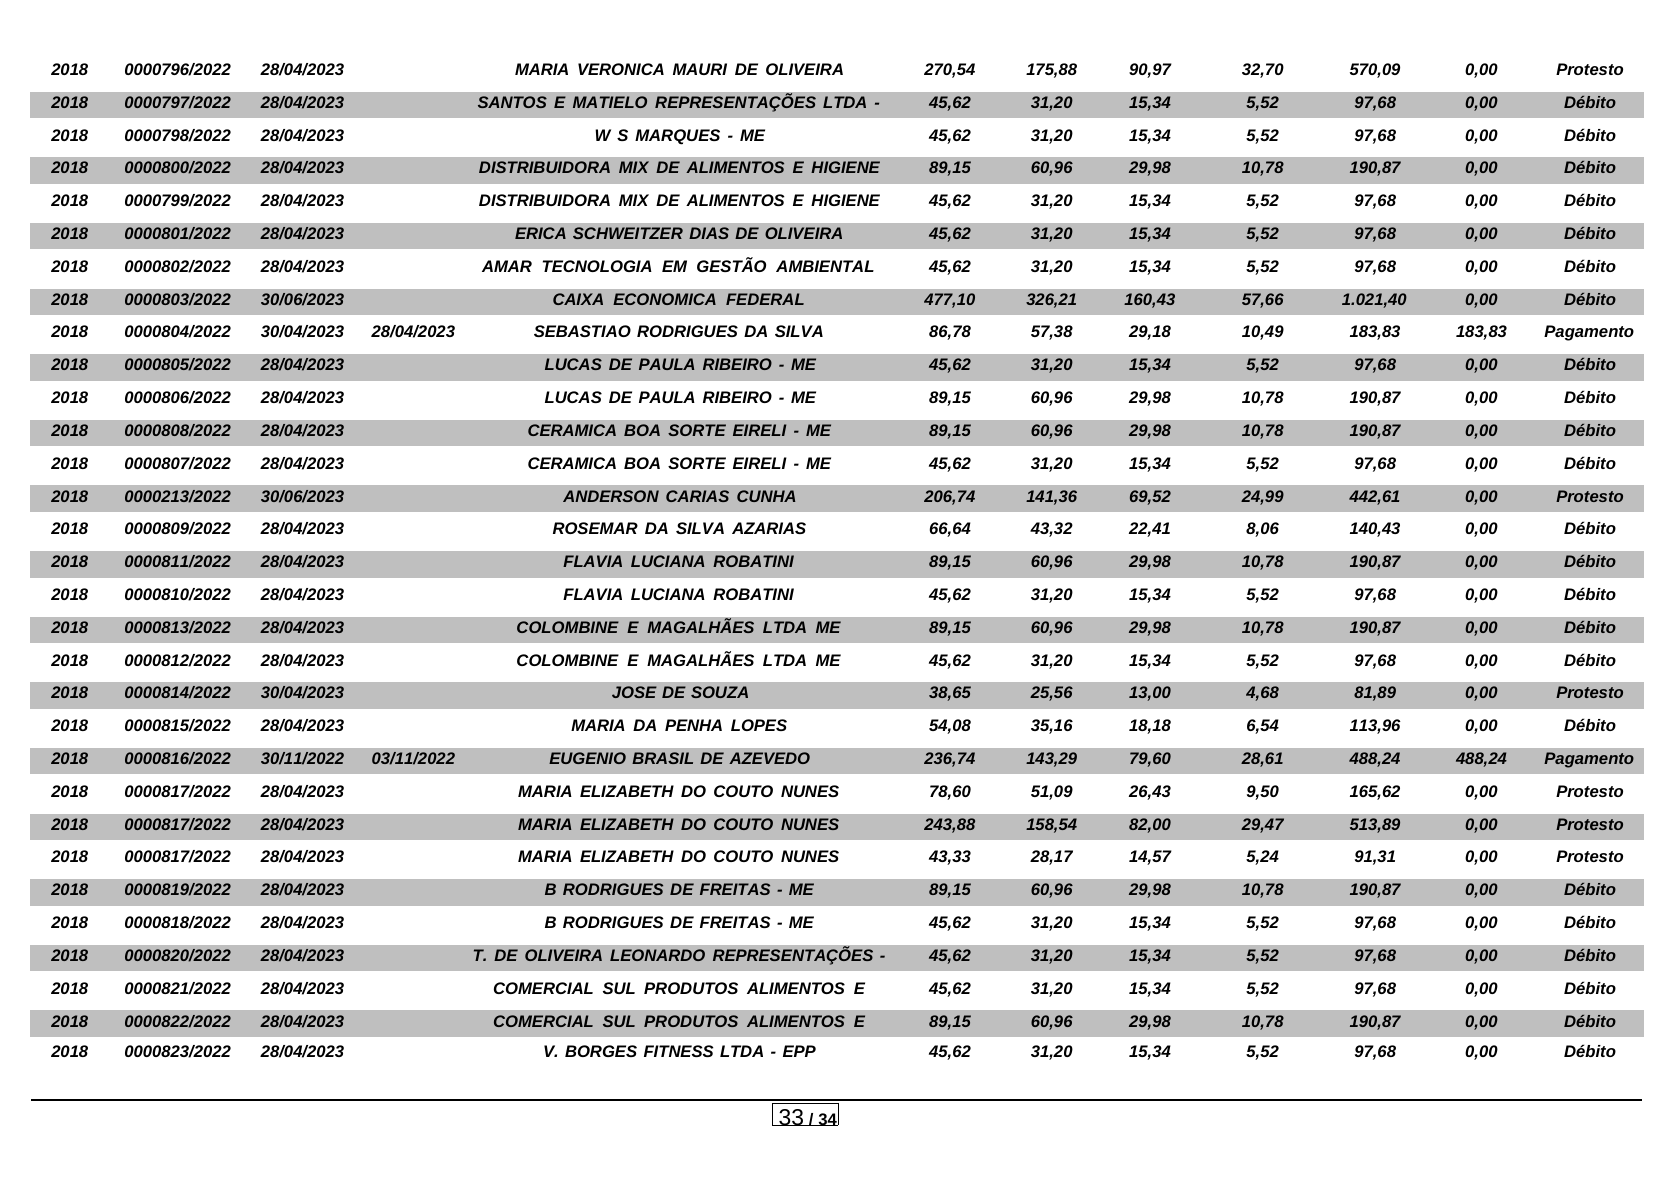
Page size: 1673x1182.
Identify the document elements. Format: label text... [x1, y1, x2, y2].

table_cell 488,24 [1313, 748, 1432, 774]
table_cell 28/04/2023 [245, 512, 358, 551]
table_cell 15,34 [1101, 184, 1209, 223]
table_cell 30/06/2023 [245, 289, 358, 315]
table_cell 2018 [30, 381, 105, 420]
table_cell 97,68 [1313, 354, 1432, 381]
table_cell 0,00 [1432, 1037, 1524, 1063]
table_cell Débito [1524, 617, 1644, 643]
table_cell 0,00 [1432, 512, 1524, 551]
table_cell 28/04/2023 [245, 92, 358, 118]
table_cell 0000817/2022 [105, 775, 245, 813]
table_cell 2018 [30, 118, 105, 157]
table_cell 28,61 [1209, 748, 1313, 774]
table_cell [358, 184, 464, 223]
table_cell [358, 512, 464, 551]
table_cell Protesto [1524, 485, 1644, 512]
table_cell 45,62 [906, 92, 1001, 118]
table_cell 28/04/2023 [245, 879, 358, 906]
table_cell 51,09 [1001, 775, 1101, 813]
table_cell Débito [1524, 643, 1644, 682]
table_cell 0000213/2022 [105, 485, 245, 512]
table_cell 442,61 [1313, 485, 1432, 512]
table_cell 190,87 [1313, 1010, 1432, 1037]
table_cell [358, 840, 464, 879]
table_cell 78,60 [906, 775, 1001, 813]
table_cell 2018 [30, 578, 105, 617]
table_header 28/04/2023 [245, 60, 358, 92]
table_cell Débito [1524, 1037, 1644, 1063]
table_cell 28/04/2023 [245, 971, 358, 1010]
table_cell 86,78 [906, 315, 1001, 354]
table_cell 5,52 [1209, 92, 1313, 118]
table_cell 43,32 [1001, 512, 1101, 551]
table_cell 15,34 [1101, 906, 1209, 945]
table_cell 45,62 [906, 643, 1001, 682]
table_cell 15,34 [1101, 643, 1209, 682]
table_cell Débito [1524, 157, 1644, 184]
table_cell 97,68 [1313, 945, 1432, 971]
table_cell 5,52 [1209, 906, 1313, 945]
table_cell 28/04/2023 [245, 446, 358, 485]
table_cell 97,68 [1313, 578, 1432, 617]
table_cell 5,24 [1209, 840, 1313, 879]
table_cell 2018 [30, 250, 105, 288]
table_cell COLOMBINE E MAGALHÃES LTDA ME [464, 617, 906, 643]
table_cell 97,68 [1313, 906, 1432, 945]
table_cell 2018 [30, 775, 105, 813]
table_cell 0,00 [1432, 814, 1524, 840]
table_cell 190,87 [1313, 617, 1432, 643]
table_cell 5,52 [1209, 223, 1313, 249]
table_cell 190,87 [1313, 157, 1432, 184]
table_cell Débito [1524, 289, 1644, 315]
table_cell 13,00 [1101, 682, 1209, 709]
table_cell 5,52 [1209, 971, 1313, 1010]
table_cell AMAR TECNOLOGIA EM GESTÃO AMBIENTAL [464, 250, 906, 288]
table_cell 03/11/2022 [358, 748, 464, 774]
table_cell 69,52 [1101, 485, 1209, 512]
table_cell 158,54 [1001, 814, 1101, 840]
table_cell 0000804/2022 [105, 315, 245, 354]
table_cell 2018 [30, 315, 105, 354]
table_cell 143,29 [1001, 748, 1101, 774]
table_cell 0000810/2022 [105, 578, 245, 617]
table_cell 9,50 [1209, 775, 1313, 813]
table_cell Débito [1524, 906, 1644, 945]
table_cell 0,00 [1432, 354, 1524, 381]
table_cell 29,47 [1209, 814, 1313, 840]
table_cell 183,83 [1432, 315, 1524, 354]
table_header 90,97 [1101, 60, 1209, 92]
table_cell 0,00 [1432, 578, 1524, 617]
table_cell 97,68 [1313, 1037, 1432, 1063]
table_cell 2018 [30, 485, 105, 512]
table_cell SANTOS E MATIELO REPRESENTAÇÕES LTDA - [464, 92, 906, 118]
table_cell ANDERSON CARIAS CUNHA [464, 485, 906, 512]
table_cell 24,99 [1209, 485, 1313, 512]
table_cell 28/04/2023 [245, 1010, 358, 1037]
table_cell 31,20 [1001, 643, 1101, 682]
table_cell 26,43 [1101, 775, 1209, 813]
table_header 570,09 [1313, 60, 1432, 92]
table_cell 31,20 [1001, 578, 1101, 617]
table_cell 2018 [30, 682, 105, 709]
table_cell 91,31 [1313, 840, 1432, 879]
table_cell 0,00 [1432, 709, 1524, 748]
table_cell 60,96 [1001, 381, 1101, 420]
table_cell Protesto [1524, 775, 1644, 813]
table_cell 2018 [30, 354, 105, 381]
table_cell 5,52 [1209, 945, 1313, 971]
table_cell 0,00 [1432, 945, 1524, 971]
table_cell 31,20 [1001, 223, 1101, 249]
table_cell 326,21 [1001, 289, 1101, 315]
table_cell 45,62 [906, 971, 1001, 1010]
table_cell SEBASTIAO RODRIGUES DA SILVA [464, 315, 906, 354]
table_cell 4,68 [1209, 682, 1313, 709]
table_cell [358, 157, 464, 184]
table_cell 31,20 [1001, 945, 1101, 971]
table_cell 0000823/2022 [105, 1037, 245, 1063]
table_cell 2018 [30, 945, 105, 971]
table_cell 22,41 [1101, 512, 1209, 551]
table_cell LUCAS DE PAULA RIBEIRO - ME [464, 381, 906, 420]
table_cell 31,20 [1001, 354, 1101, 381]
table_cell COMERCIAL SUL PRODUTOS ALIMENTOS E [464, 971, 906, 1010]
table_cell 2018 [30, 289, 105, 315]
table_cell 2018 [30, 1037, 105, 1063]
table_cell Débito [1524, 184, 1644, 223]
table_cell 0000817/2022 [105, 840, 245, 879]
table_cell 25,56 [1001, 682, 1101, 709]
table_cell FLAVIA LUCIANA ROBATINI [464, 578, 906, 617]
table_cell 0000798/2022 [105, 118, 245, 157]
table_cell 28/04/2023 [245, 906, 358, 945]
table_cell 97,68 [1313, 643, 1432, 682]
table_cell 10,78 [1209, 381, 1313, 420]
table_cell 28/04/2023 [245, 945, 358, 971]
table_cell ROSEMAR DA SILVA AZARIAS [464, 512, 906, 551]
table_cell T. DE OLIVEIRA LEONARDO REPRESENTAÇÕES - [464, 945, 906, 971]
table_cell [358, 709, 464, 748]
table_cell 81,89 [1313, 682, 1432, 709]
table_cell 28,17 [1001, 840, 1101, 879]
table_cell 0,00 [1432, 289, 1524, 315]
table_cell 0000819/2022 [105, 879, 245, 906]
table_cell CERAMICA BOA SORTE EIRELI - ME [464, 420, 906, 446]
table_cell 0000809/2022 [105, 512, 245, 551]
table_cell 45,62 [906, 906, 1001, 945]
table_cell Protesto [1524, 840, 1644, 879]
table_cell 0,00 [1432, 1010, 1524, 1037]
table_cell 0,00 [1432, 446, 1524, 485]
table_cell 89,15 [906, 420, 1001, 446]
table_cell [358, 814, 464, 840]
table_cell 0000797/2022 [105, 92, 245, 118]
table_cell 2018 [30, 709, 105, 748]
table_cell 0000812/2022 [105, 643, 245, 682]
table_cell 45,62 [906, 578, 1001, 617]
table_cell 38,65 [906, 682, 1001, 709]
table_cell 10,78 [1209, 1010, 1313, 1037]
table_header 175,88 [1001, 60, 1101, 92]
table_cell 31,20 [1001, 906, 1101, 945]
table_cell 0000800/2022 [105, 157, 245, 184]
table_cell [358, 971, 464, 1010]
table_cell 0,00 [1432, 223, 1524, 249]
table_cell 2018 [30, 551, 105, 578]
table_cell 57,66 [1209, 289, 1313, 315]
table_cell Débito [1524, 512, 1644, 551]
table_cell [358, 92, 464, 118]
table_cell 0,00 [1432, 879, 1524, 906]
table_cell Débito [1524, 945, 1644, 971]
table_cell Débito [1524, 971, 1644, 1010]
table_cell Protesto [1524, 682, 1644, 709]
table_cell 97,68 [1313, 118, 1432, 157]
table_cell 2018 [30, 420, 105, 446]
table_cell 5,52 [1209, 446, 1313, 485]
table_cell LUCAS DE PAULA RIBEIRO - ME [464, 354, 906, 381]
table_cell 31,20 [1001, 1037, 1101, 1063]
table_header 32,70 [1209, 60, 1313, 92]
table_cell 2018 [30, 157, 105, 184]
table_cell 97,68 [1313, 446, 1432, 485]
table_cell COMERCIAL SUL PRODUTOS ALIMENTOS E [464, 1010, 906, 1037]
table_header 0,00 [1432, 60, 1524, 92]
table_cell 28/04/2023 [245, 157, 358, 184]
table_cell 0000799/2022 [105, 184, 245, 223]
table_cell 45,62 [906, 118, 1001, 157]
table_cell [358, 420, 464, 446]
table_cell 29,18 [1101, 315, 1209, 354]
table_cell 5,52 [1209, 184, 1313, 223]
table_cell [358, 485, 464, 512]
table_cell 15,34 [1101, 1037, 1209, 1063]
table_cell MARIA DA PENHA LOPES [464, 709, 906, 748]
table_cell 15,34 [1101, 223, 1209, 249]
table_cell 89,15 [906, 551, 1001, 578]
table_cell 45,62 [906, 446, 1001, 485]
table_cell 0,00 [1432, 840, 1524, 879]
table_cell Débito [1524, 879, 1644, 906]
table_cell 0000817/2022 [105, 814, 245, 840]
table_cell B RODRIGUES DE FREITAS - ME [464, 879, 906, 906]
table_cell 14,57 [1101, 840, 1209, 879]
table_cell 183,83 [1313, 315, 1432, 354]
table_cell MARIA ELIZABETH DO COUTO NUNES [464, 840, 906, 879]
table_cell Débito [1524, 92, 1644, 118]
table_cell [358, 551, 464, 578]
table_cell 0,00 [1432, 250, 1524, 288]
table_cell 15,34 [1101, 945, 1209, 971]
table_cell 0,00 [1432, 184, 1524, 223]
table_cell 31,20 [1001, 118, 1101, 157]
table_cell 0,00 [1432, 381, 1524, 420]
table_header [358, 60, 464, 92]
table_cell 28/04/2023 [245, 184, 358, 223]
table_cell [358, 446, 464, 485]
table_cell 513,89 [1313, 814, 1432, 840]
table_cell 0000801/2022 [105, 223, 245, 249]
table_cell 2018 [30, 512, 105, 551]
table_cell JOSE DE SOUZA [464, 682, 906, 709]
table_cell Débito [1524, 118, 1644, 157]
table_cell 28/04/2023 [245, 643, 358, 682]
table_cell 45,62 [906, 945, 1001, 971]
table_cell 35,16 [1001, 709, 1101, 748]
table_cell Débito [1524, 551, 1644, 578]
table_cell 0000806/2022 [105, 381, 245, 420]
table_cell 10,49 [1209, 315, 1313, 354]
table_header 270,54 [906, 60, 1001, 92]
table_cell 0000820/2022 [105, 945, 245, 971]
table_header 0000796/2022 [105, 60, 245, 92]
table_cell 97,68 [1313, 223, 1432, 249]
table_cell 15,34 [1101, 354, 1209, 381]
table_cell 29,98 [1101, 617, 1209, 643]
table_cell W S MARQUES - ME [464, 118, 906, 157]
table_cell B RODRIGUES DE FREITAS - ME [464, 906, 906, 945]
table_cell 2018 [30, 748, 105, 774]
table_cell 28/04/2023 [245, 551, 358, 578]
table_cell 28/04/2023 [245, 381, 358, 420]
table_cell EUGENIO BRASIL DE AZEVEDO [464, 748, 906, 774]
table_cell 2018 [30, 1010, 105, 1037]
table_cell Débito [1524, 446, 1644, 485]
table_cell [358, 289, 464, 315]
table_cell 2018 [30, 446, 105, 485]
table_cell [358, 1037, 464, 1063]
table_cell 60,96 [1001, 157, 1101, 184]
table_cell 89,15 [906, 157, 1001, 184]
table_cell V. BORGES FITNESS LTDA - EPP [464, 1037, 906, 1063]
table_cell 0,00 [1432, 118, 1524, 157]
table_cell 82,00 [1101, 814, 1209, 840]
table_cell 45,62 [906, 184, 1001, 223]
table_cell 43,33 [906, 840, 1001, 879]
table_cell 2018 [30, 643, 105, 682]
table_cell 28/04/2023 [245, 617, 358, 643]
table_cell 160,43 [1101, 289, 1209, 315]
table_cell 2018 [30, 879, 105, 906]
table_cell 30/04/2023 [245, 682, 358, 709]
table_cell 89,15 [906, 879, 1001, 906]
table_cell 15,34 [1101, 971, 1209, 1010]
table_cell Débito [1524, 381, 1644, 420]
table_cell [358, 223, 464, 249]
table_cell 0,00 [1432, 682, 1524, 709]
table_cell 0000822/2022 [105, 1010, 245, 1037]
table_cell 0,00 [1432, 551, 1524, 578]
table_cell 113,96 [1313, 709, 1432, 748]
table_cell 60,96 [1001, 617, 1101, 643]
table_cell 2018 [30, 184, 105, 223]
table_cell 31,20 [1001, 971, 1101, 1010]
table_cell 5,52 [1209, 250, 1313, 288]
table_cell 15,34 [1101, 578, 1209, 617]
table_cell 2018 [30, 906, 105, 945]
table_cell 28/04/2023 [245, 420, 358, 446]
table_cell DISTRIBUIDORA MIX DE ALIMENTOS E HIGIENE [464, 184, 906, 223]
table_cell 0,00 [1432, 643, 1524, 682]
table_cell 5,52 [1209, 354, 1313, 381]
table_cell 89,15 [906, 1010, 1001, 1037]
table_cell 89,15 [906, 381, 1001, 420]
table_cell 31,20 [1001, 250, 1101, 288]
table_cell 28/04/2023 [245, 578, 358, 617]
table_cell CERAMICA BOA SORTE EIRELI - ME [464, 446, 906, 485]
table_cell 190,87 [1313, 381, 1432, 420]
table_cell 2018 [30, 92, 105, 118]
table_cell 1.021,40 [1313, 289, 1432, 315]
table_cell 0,00 [1432, 775, 1524, 813]
table_header Protesto [1524, 60, 1644, 92]
table_cell 2018 [30, 971, 105, 1010]
table_cell 190,87 [1313, 420, 1432, 446]
table_cell ERICA SCHWEITZER DIAS DE OLIVEIRA [464, 223, 906, 249]
table_cell 28/04/2023 [245, 840, 358, 879]
table_cell 28/04/2023 [358, 315, 464, 354]
table_cell MARIA ELIZABETH DO COUTO NUNES [464, 814, 906, 840]
table_cell 60,96 [1001, 551, 1101, 578]
table_cell Pagamento [1524, 748, 1644, 774]
table_cell 97,68 [1313, 250, 1432, 288]
table_cell 0000803/2022 [105, 289, 245, 315]
table_cell MARIA ELIZABETH DO COUTO NUNES [464, 775, 906, 813]
table_cell 2018 [30, 840, 105, 879]
table_cell [358, 643, 464, 682]
table_cell FLAVIA LUCIANA ROBATINI [464, 551, 906, 578]
table_header MARIA VERONICA MAURI DE OLIVEIRA [464, 60, 906, 92]
table_cell 60,96 [1001, 420, 1101, 446]
table_cell 0,00 [1432, 420, 1524, 446]
table_cell 0000813/2022 [105, 617, 245, 643]
table_cell DISTRIBUIDORA MIX DE ALIMENTOS E HIGIENE [464, 157, 906, 184]
table_cell 0,00 [1432, 157, 1524, 184]
table_cell 0000807/2022 [105, 446, 245, 485]
table_cell Débito [1524, 1010, 1644, 1037]
table_cell Débito [1524, 578, 1644, 617]
table_cell 15,34 [1101, 118, 1209, 157]
table_cell 15,34 [1101, 446, 1209, 485]
table_cell 236,74 [906, 748, 1001, 774]
table_cell 0000815/2022 [105, 709, 245, 748]
table_cell 30/11/2022 [245, 748, 358, 774]
table_cell 190,87 [1313, 879, 1432, 906]
table_cell 2018 [30, 617, 105, 643]
table_cell 45,62 [906, 354, 1001, 381]
table_cell 141,36 [1001, 485, 1101, 512]
table_cell 28/04/2023 [245, 1037, 358, 1063]
table_cell 8,06 [1209, 512, 1313, 551]
table_cell [358, 381, 464, 420]
table_cell 0,00 [1432, 906, 1524, 945]
table_cell 31,20 [1001, 446, 1101, 485]
table_cell [358, 906, 464, 945]
table_cell 0000805/2022 [105, 354, 245, 381]
table_cell 28/04/2023 [245, 775, 358, 813]
table_cell 10,78 [1209, 551, 1313, 578]
table_cell 28/04/2023 [245, 709, 358, 748]
table_cell 45,62 [906, 1037, 1001, 1063]
table_cell 29,98 [1101, 420, 1209, 446]
table_cell 0000802/2022 [105, 250, 245, 288]
table_cell 488,24 [1432, 748, 1524, 774]
table_cell 31,20 [1001, 184, 1101, 223]
table_cell Pagamento [1524, 315, 1644, 354]
table_cell [358, 682, 464, 709]
table_cell 0000808/2022 [105, 420, 245, 446]
table_cell 5,52 [1209, 643, 1313, 682]
table_cell 45,62 [906, 223, 1001, 249]
table_cell 29,98 [1101, 879, 1209, 906]
table_header 2018 [30, 60, 105, 92]
table_cell 0,00 [1432, 92, 1524, 118]
table_cell 10,78 [1209, 157, 1313, 184]
table_cell 18,18 [1101, 709, 1209, 748]
table_cell 45,62 [906, 250, 1001, 288]
table_cell 54,08 [906, 709, 1001, 748]
table_cell 29,98 [1101, 157, 1209, 184]
table_cell 57,38 [1001, 315, 1101, 354]
table_cell [358, 118, 464, 157]
table_cell 97,68 [1313, 92, 1432, 118]
table_cell 0000821/2022 [105, 971, 245, 1010]
table_cell 60,96 [1001, 879, 1101, 906]
table_cell 60,96 [1001, 1010, 1101, 1037]
table_cell 28/04/2023 [245, 250, 358, 288]
table_cell 28/04/2023 [245, 354, 358, 381]
table_cell 29,98 [1101, 1010, 1209, 1037]
table_cell 28/04/2023 [245, 814, 358, 840]
table_cell 0,00 [1432, 617, 1524, 643]
table_cell 243,88 [906, 814, 1001, 840]
table_cell Débito [1524, 709, 1644, 748]
table_cell 5,52 [1209, 578, 1313, 617]
table_cell 79,60 [1101, 748, 1209, 774]
table_cell 0,00 [1432, 971, 1524, 1010]
table_cell Protesto [1524, 814, 1644, 840]
table_cell 5,52 [1209, 118, 1313, 157]
table_cell [358, 250, 464, 288]
table_cell 30/04/2023 [245, 315, 358, 354]
table_cell 477,10 [906, 289, 1001, 315]
table_cell 0000816/2022 [105, 748, 245, 774]
table_cell 28/04/2023 [245, 223, 358, 249]
table_cell [358, 775, 464, 813]
table_cell 140,43 [1313, 512, 1432, 551]
table_cell 29,98 [1101, 551, 1209, 578]
table_cell 0000818/2022 [105, 906, 245, 945]
table_cell 29,98 [1101, 381, 1209, 420]
table_cell 0000811/2022 [105, 551, 245, 578]
table_cell [358, 879, 464, 906]
table_cell 28/04/2023 [245, 118, 358, 157]
table_cell 190,87 [1313, 551, 1432, 578]
table_cell 0000814/2022 [105, 682, 245, 709]
table_cell 15,34 [1101, 250, 1209, 288]
table_cell 30/06/2023 [245, 485, 358, 512]
table_cell 0,00 [1432, 485, 1524, 512]
table_cell COLOMBINE E MAGALHÃES LTDA ME [464, 643, 906, 682]
table_cell 10,78 [1209, 617, 1313, 643]
table_cell [358, 945, 464, 971]
table_cell [358, 354, 464, 381]
table_cell [358, 617, 464, 643]
table_cell CAIXA ECONOMICA FEDERAL [464, 289, 906, 315]
table_cell 31,20 [1001, 92, 1101, 118]
table_cell Débito [1524, 223, 1644, 249]
table_cell 165,62 [1313, 775, 1432, 813]
table_cell 89,15 [906, 617, 1001, 643]
table_cell [358, 1010, 464, 1037]
table_cell 10,78 [1209, 420, 1313, 446]
table_cell [358, 578, 464, 617]
table_cell 97,68 [1313, 184, 1432, 223]
table_cell 206,74 [906, 485, 1001, 512]
table_cell 5,52 [1209, 1037, 1313, 1063]
table_cell 2018 [30, 814, 105, 840]
table_cell 6,54 [1209, 709, 1313, 748]
table_cell 66,64 [906, 512, 1001, 551]
table_cell 10,78 [1209, 879, 1313, 906]
table_cell 97,68 [1313, 971, 1432, 1010]
table_cell Débito [1524, 420, 1644, 446]
table_cell 2018 [30, 223, 105, 249]
table_cell Débito [1524, 250, 1644, 288]
table_cell 15,34 [1101, 92, 1209, 118]
table_cell Débito [1524, 354, 1644, 381]
